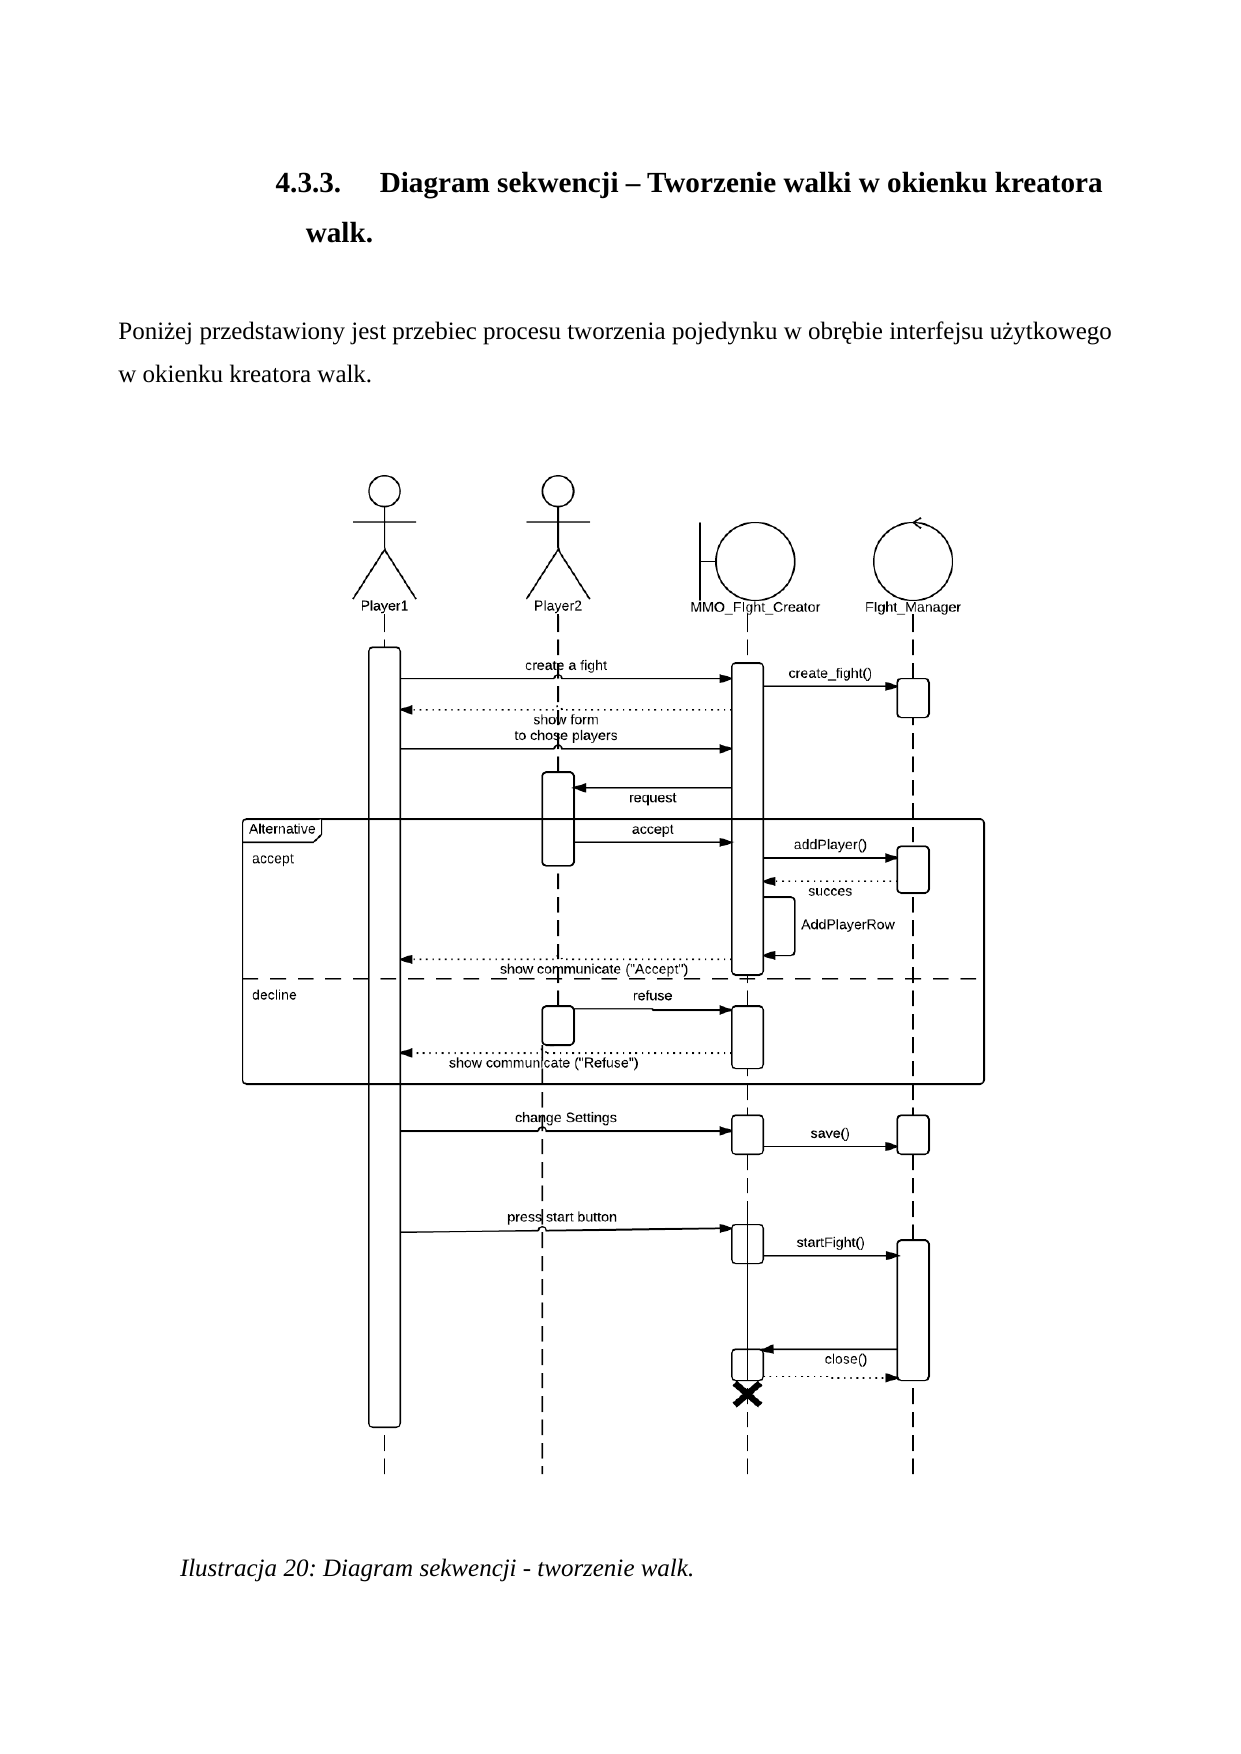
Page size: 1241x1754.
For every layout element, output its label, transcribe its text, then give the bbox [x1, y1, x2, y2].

picture [179, 413, 1061, 1554]
text Poniżej przedstawiony jest przebiec procesu tworzenia pojedynku w obrębie interfejsu użytkowego w okienku kreatora walk. [118, 316, 1122, 388]
list Diagram sekwencji – Tworzenie walki w okienku kreatora walk. [268, 165, 1122, 249]
text Ilustracja 20: Diagram sekwencji - tworzenie walk. [180, 1554, 1061, 1582]
text [180, 401, 1061, 413]
